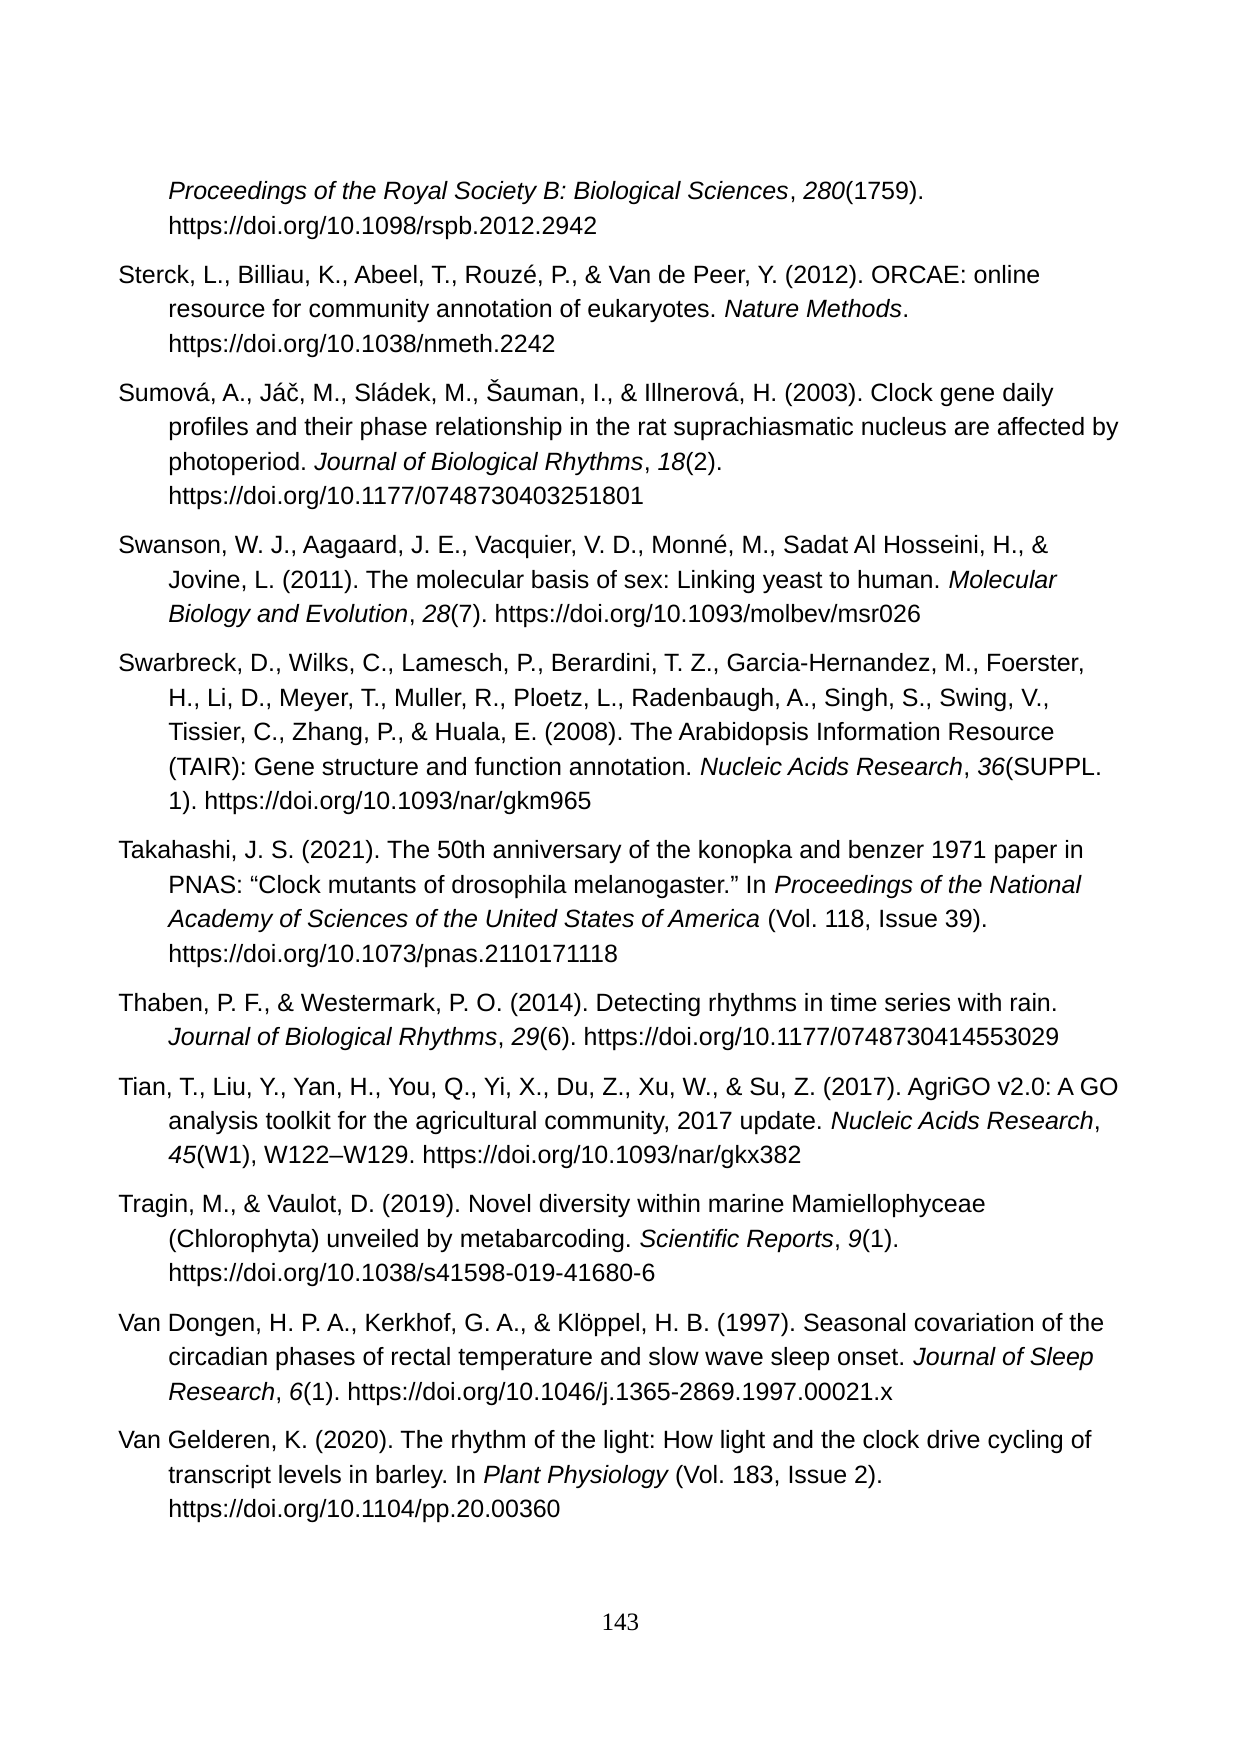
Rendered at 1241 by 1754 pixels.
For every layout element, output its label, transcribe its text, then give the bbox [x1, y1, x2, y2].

text Tian, T., Liu, Y., Yan, H., You, Q., Yi, X., Du, Z., Xu, W., & Su, Z. (2017). AgriGO v2.0: A GO analysis toolkit for the agricultural community, 2017 update. Nucleic Acids Research, 45(W1), W122–W129. https://doi.org/10.1093/nar/gkx382 [118, 1071, 1122, 1169]
text Sterck, L., Billiau, K., Abeel, T., Rouzé, P., & Van de Peer, Y. (2012). ORCAE: online resource for community annotation of eukaryotes. Nature Methods. https://doi.org/10.1038/nmeth.2242 [118, 260, 1122, 358]
text Tragin, M., & Vaulot, D. (2019). Novel diversity within marine Mamiellophyceae (Chlorophyta) unveiled by metabarcoding. Scientific Reports, 9(1). https://doi.org/10.1038/s41598-019-41680-6 [118, 1189, 1122, 1287]
text Swanson, W. J., Aagaard, J. E., Vacquier, V. D., Monné, M., Sadat Al Hosseini, H., & Jovine, L. (2011). The molecular basis of sex: Linking yeast to human. Molecular Biology and Evolution, 28(7). https://doi.org/10.1093/molbev/msr026 [118, 530, 1122, 628]
text Thaben, P. F., & Westermark, P. O. (2014). Detecting rhythms in time series with rain. Journal of Biological Rhythms, 29(6). https://doi.org/10.1177/0748730414553029 [118, 988, 1122, 1051]
text Proceedings of the Royal Society B: Biological Sciences, 280(1759). https://doi.org/10.1098/rspb.2012.2942 [118, 176, 1122, 239]
text Swarbreck, D., Wilks, C., Lamesch, P., Berardini, T. Z., Garcia-Hernandez, M., Foerster, H., Li, D., Meyer, T., Muller, R., Ploetz, L., Radenbaugh, A., Singh, S., Swing, V., Tissier, C., Zhang, P., & Huala, E. (2008). The Arabidopsis Information Resource (TAIR): Gene structure and function annotation. Nucleic Acids Research, 36(SUPPL. 1). https://doi.org/10.1093/nar/gkm965 [118, 648, 1122, 815]
text Van Dongen, H. P. A., Kerkhof, G. A., & Klöppel, H. B. (1997). Seasonal covariation of the circadian phases of rectal temperature and slow wave sleep onset. Journal of Sleep Research, 6(1). https://doi.org/10.1046/j.1365-2869.1997.00021.x [118, 1307, 1122, 1405]
text Sumová, A., Jáč, M., Sládek, M., Šauman, I., & Illnerová, H. (2003). Clock gene daily profiles and their phase relationship in the rat suprachiasmatic nucleus are affected by photoperiod. Journal of Biological Rhythms, 18(2). https://doi.org/10.1177/0748730403251801 [118, 378, 1122, 510]
text Van Gelderen, K. (2020). The rhythm of the light: How light and the clock drive cycling of transcript levels in barley. In Plant Physiology (Vol. 183, Issue 2). https://doi.org/10.1104/pp.20.00360 [118, 1426, 1122, 1523]
text Takahashi, J. S. (2021). The 50th anniversary of the konopka and benzer 1971 paper in PNAS: “Clock mutants of drosophila melanogaster.” In Proceedings of the National Academy of Sciences of the United States of America (Vol. 118, Issue 39). https://doi.org/10.1073/pnas.2110171118 [118, 835, 1122, 968]
